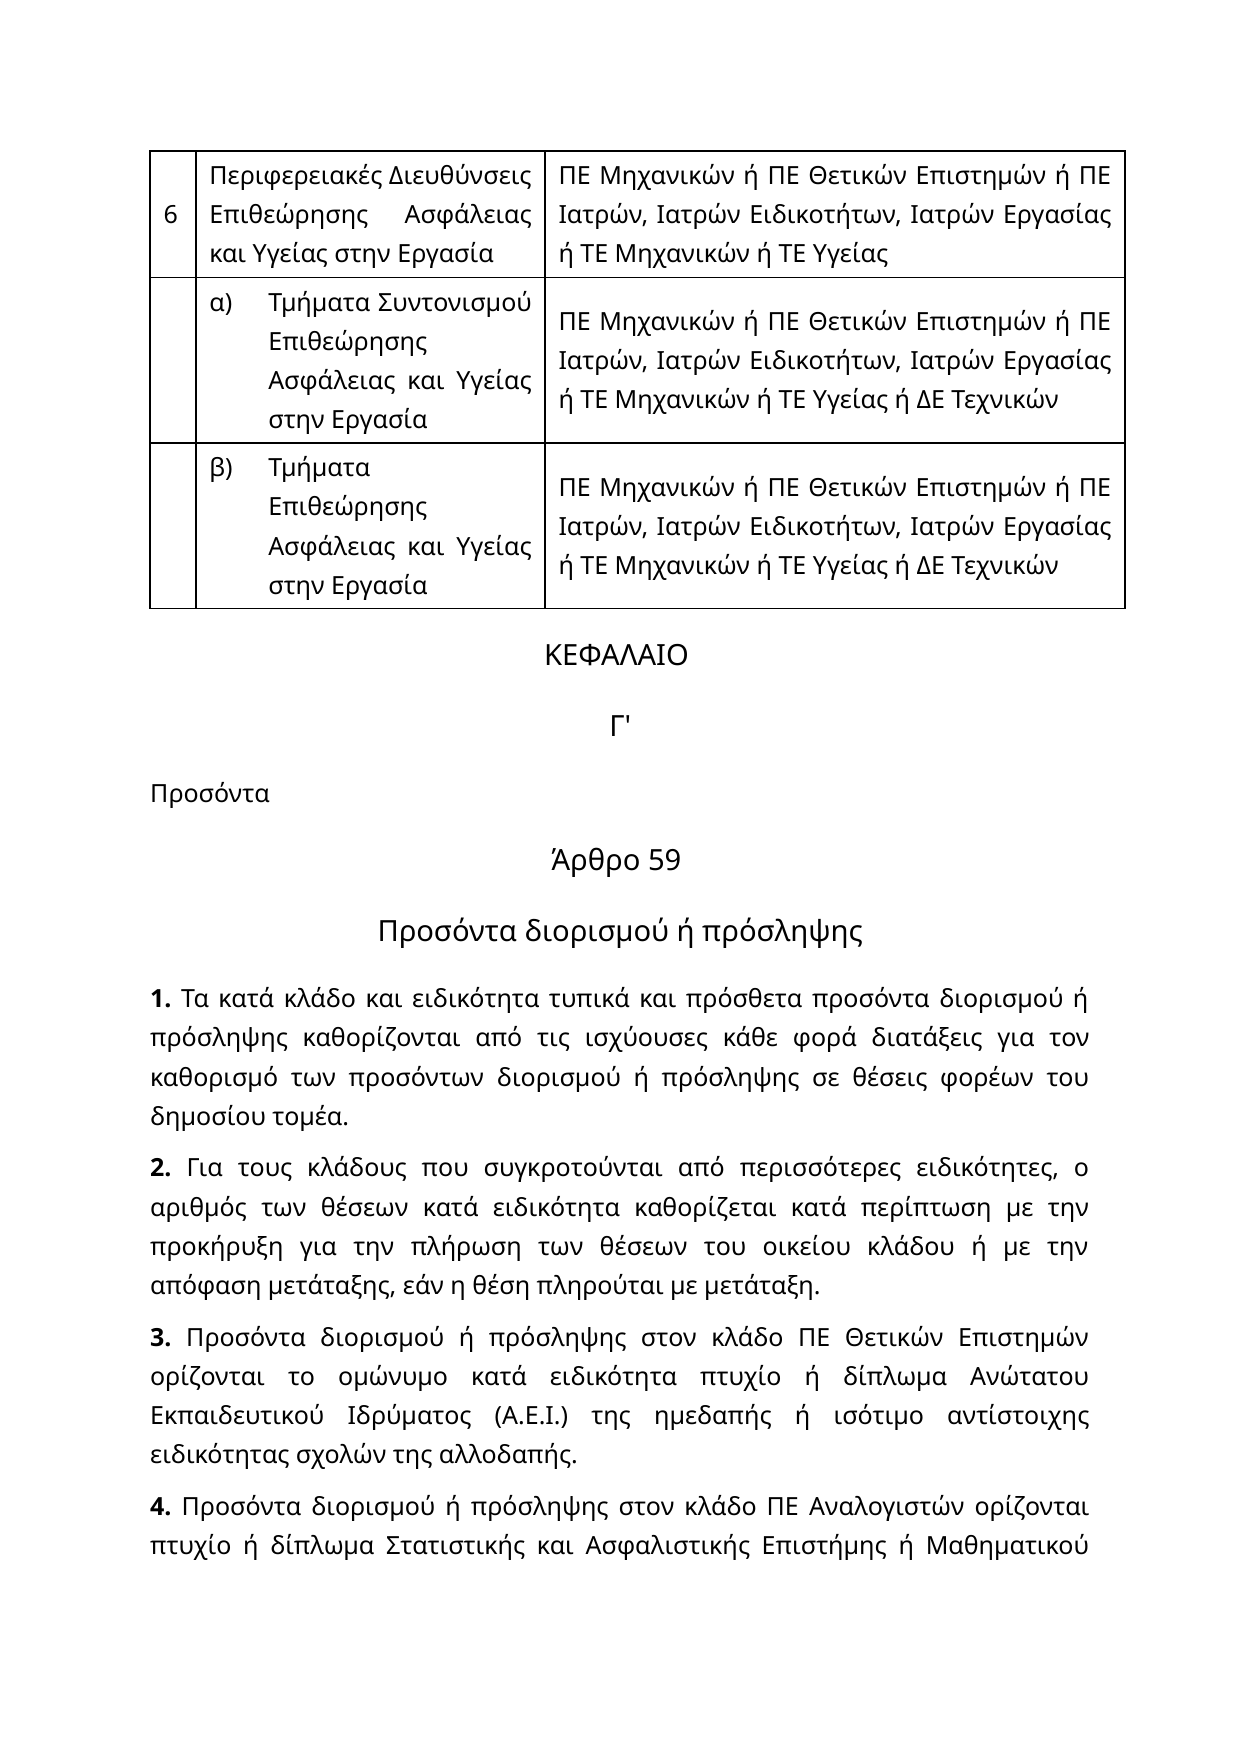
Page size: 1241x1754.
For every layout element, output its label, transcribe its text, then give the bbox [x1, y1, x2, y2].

subtitle Γ' [150, 705, 1090, 744]
table_cell ΠΕ Μηχανικών ή ΠΕ Θετικών Επιστημών ή ΠΕ Ιατρών, Ιατρών Ειδικοτήτων, Ιατρών Εργασίας ή TE Μηχανικών ή TE Υγείας ή ΔΕ Τεχνικών [546, 444, 1124, 608]
text 2. Για τους κλάδους που συγκροτούνται από περισσότερες ειδικότητες, ο αριθμός των θέσεων κατά ειδικότητα καθορίζεται κατά περίπτωση με την προκήρυξη για την πλήρωση των θέσεων του οικείου κλάδου ή με την απόφαση μετάταξης, εάν η θέση πληρούται με μετάταξη. [150, 1150, 1090, 1302]
table_cell [151, 444, 195, 608]
table_cell 6 [151, 152, 195, 276]
table_cell [151, 278, 195, 442]
subtitle Άρθρο 59 [150, 840, 1090, 879]
table_cell Περιφερειακές Διευθύνσεις Επιθεώρησης Ασφάλειας και Υγείας στην Εργασία [197, 152, 544, 276]
table_cell ΠΕ Μηχανικών ή ΠΕ Θετικών Επιστημών ή ΠΕ Ιατρών, Ιατρών Ειδικοτήτων, Ιατρών Εργασίας ή TE Μηχανικών ή TE Υγείας ή ΔΕ Τεχνικών [546, 278, 1124, 442]
table_cell ΠΕ Μηχανικών ή ΠΕ Θετικών Επιστημών ή ΠΕ Ιατρών, Ιατρών Ειδικοτήτων, Ιατρών Εργασίας ή TE Μηχανικών ή TE Υγείας [546, 152, 1124, 276]
text 4. Προσόντα διορισμού ή πρόσληψης στον κλάδο ΠΕ Αναλογιστών ορίζονται πτυχίο ή δίπλωμα Στατιστικής και Ασφαλιστικής Επιστήμης ή Μαθηματικού [150, 1488, 1090, 1562]
table_cell β) Τμήματα Επιθεώρησης Ασφάλειας και Υγείας στην Εργασία [197, 444, 544, 608]
table_cell α) Τμήματα Συντονισμού Επιθεώρησης Ασφάλειας και Υγείας στην Εργασία [197, 278, 544, 442]
subtitle ΚΕΦΑΛΑΙΟ [150, 634, 1090, 674]
subtitle Προσόντα διορισμού ή πρόσληψης [150, 910, 1090, 950]
text Προσόντα [150, 776, 1090, 809]
text 1. Τα κατά κλάδο και ειδικότητα τυπικά και πρόσθετα προσόντα διορισμού ή πρόσληψης καθορίζονται από τις ισχύουσες κάθε φορά διατάξεις για τον καθορισμό των προσόντων διορισμού ή πρόσληψης σε θέσεις φορέων του δημοσίου τομέα. [150, 981, 1090, 1132]
text 3. Προσόντα διορισμού ή πρόσληψης στον κλάδο ΠΕ Θετικών Επιστημών ορίζονται το ομώνυμο κατά ειδικότητα πτυχίο ή δίπλωμα Ανώτατου Εκπαιδευτικού Ιδρύματος (Α.Ε.Ι.) της ημεδαπής ή ισότιμο αντίστοιχης ειδικότητας σχολών της αλλοδαπής. [150, 1319, 1090, 1471]
